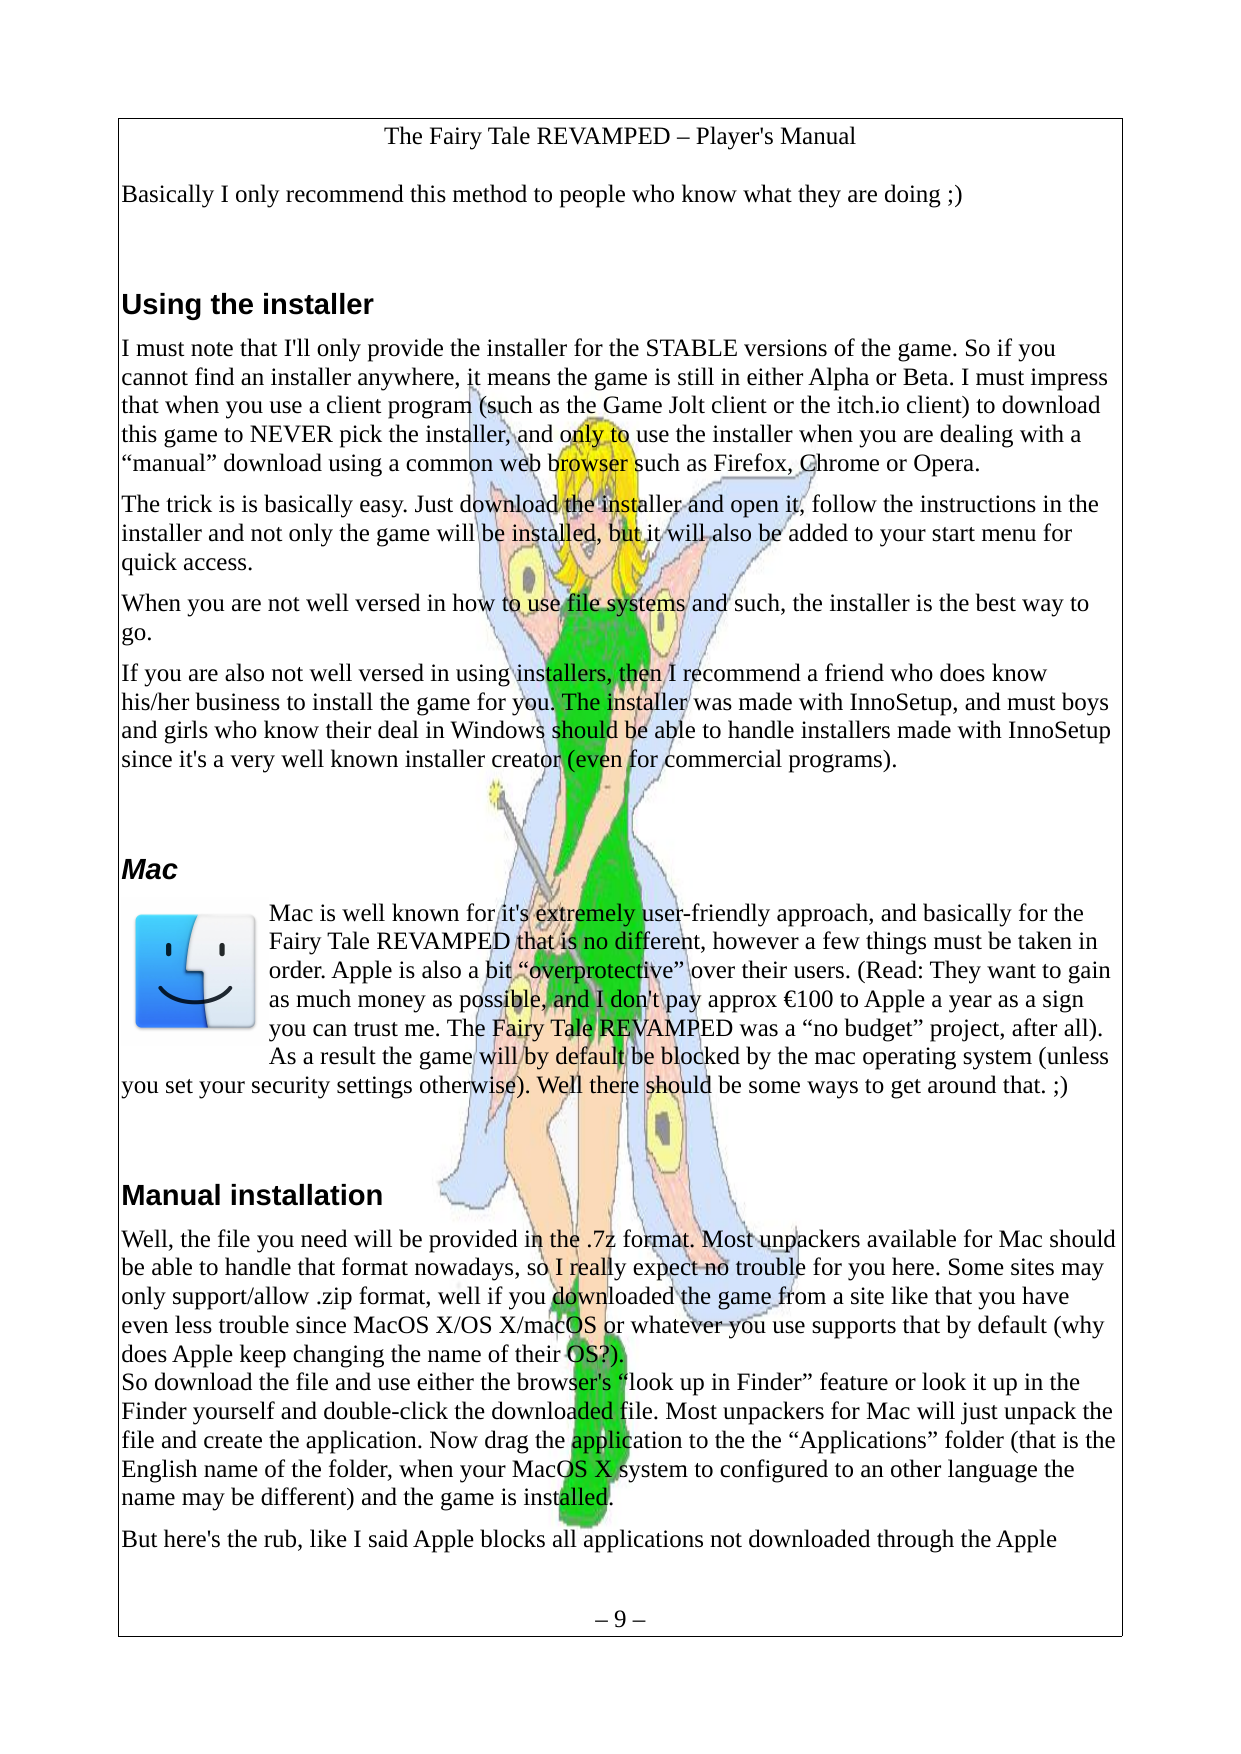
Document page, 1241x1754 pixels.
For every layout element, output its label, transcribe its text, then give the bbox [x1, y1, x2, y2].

picture [119, 119, 1122, 1636]
text Basically I only recommend this method to people who know what they are doing ;) [121, 179, 1119, 208]
subtitle Mac [121, 852, 1119, 885]
text When you are not well versed in how to use file systems and such, the installer is the best way to go. [121, 588, 1119, 645]
text But here's the rub, like I said Apple blocks all applications not downloaded through the Apple [121, 1524, 1119, 1552]
subtitle Using the installer [121, 287, 1119, 320]
subtitle Manual installation [121, 1178, 1119, 1211]
text I must note that I'll only provide the installer for the STABLE versions of the game. So if you cannot find an installer anywhere, it means the game is still in either Alpha or Beta. I must impress that when you use a client program (such as the Game Jolt client or the itch.io client) to download this game to NEVER pick the installer, and only to use the installer when you are dealing with a “manual” download using a common web browser such as Firefox, Chrome or Opera. [121, 333, 1119, 477]
text The trick is is basically easy. Just download the installer and open it, follow the instructions in the installer and not only the game will be installed, but it will also be added to your start menu for quick access. [121, 489, 1119, 575]
text Well, the file you need will be provided in the .7z format. Most unpackers available for Mac should be able to handle that format nowadays, so I really expect no trouble for you here. Some sites may only support/allow .zip format, well if you downloaded the game from a site like that you have even less trouble since MacOS X/OS X/macOS or whatever you use supports that by default (why does Apple keep changing the name of their OS?). So download the file and use either the browser's “look up in Finder” feature or look it up in the Finder yourself and double-click the downloaded file. Most unpackers for Mac will just unpack the file and create the application. Now drag the application to the the “Applications” folder (that is the English name of the folder, when your MacOS X system to configured to an other language the name may be different) and the game is installed. [121, 1224, 1119, 1511]
text If you are also not well versed in using installers, then I recommend a friend who does know his/her business to install the game for you. The installer was made with InnoSetup, and must boys and girls who know their deal in Windows should be able to handle installers made with InnoSetup since it's a very well known installer creator (even for commercial programs). [121, 658, 1119, 773]
text Mac is well known for it's extremely user-friendly approach, and basically for the Fairy Tale REVAMPED that is no different, however a few things must be taken in order. Apple is also a bit “overprotective” over their users. (Read: They want to gain as much money as possible, and I don't pay approx €100 to Apple a year as a sign you can trust me. The Fairy Tale REVAMPED was a “no budget” project, after all). As a result the game will by default be blocked by the mac operating system (unless you set your security settings otherwise). Well there should be some ways to get around that. ;) [121, 898, 1119, 1099]
